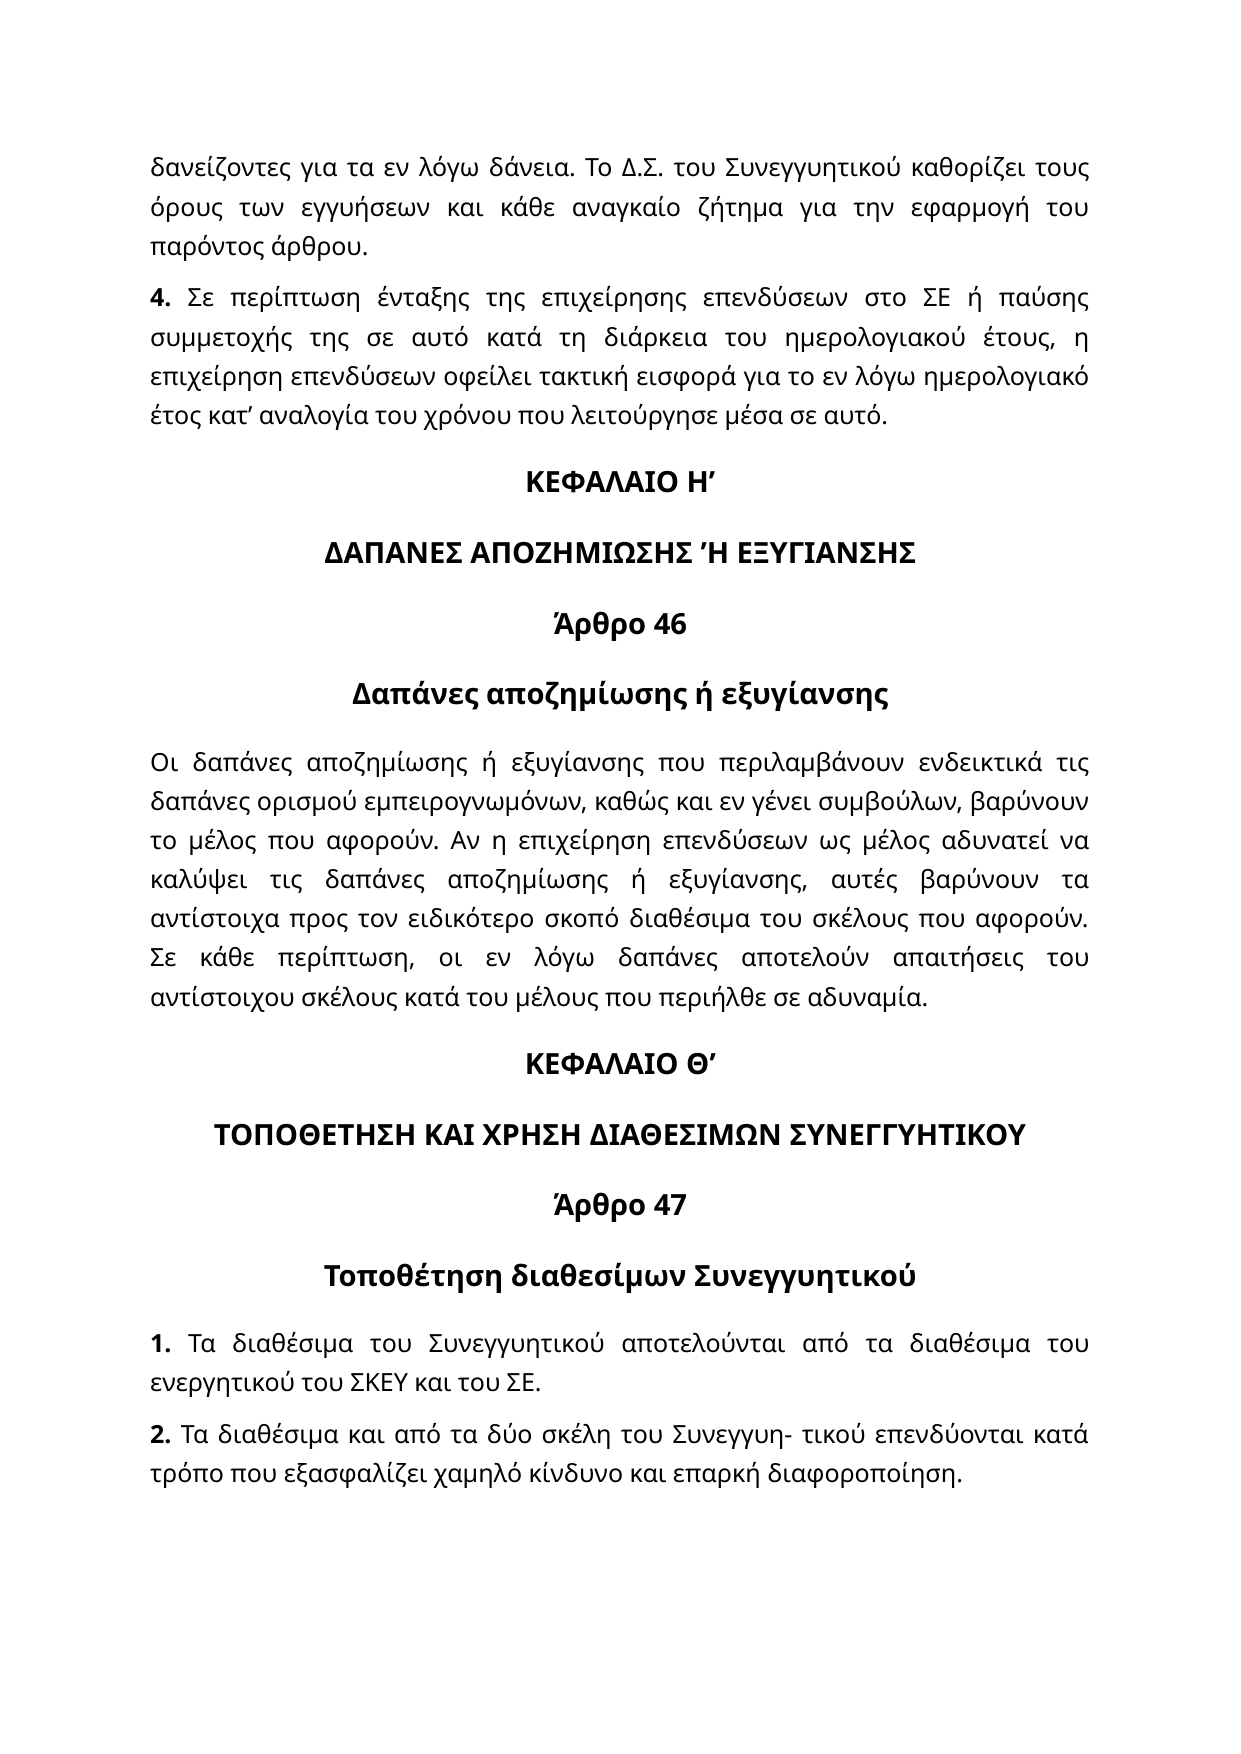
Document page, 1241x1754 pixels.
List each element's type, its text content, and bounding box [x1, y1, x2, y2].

subtitle Άρθρο 46 [150, 603, 1090, 643]
subtitle Τοποθέτηση διαθεσίμων Συνεγγυητικού [150, 1255, 1090, 1295]
text 1. Τα διαθέσιμα του Συνεγγυητικού αποτελούνται από τα διαθέσιμα του ενεργητικού του ΣΚΕΥ και του ΣΕ. [150, 1326, 1090, 1399]
subtitle ΚΕΦΑΛΑΙΟ Η’ [150, 462, 1090, 501]
text Οι δαπάνες αποζημίωσης ή εξυγίανσης που περιλαμβάνουν ενδεικτικά τις δαπάνες ορισμού εμπειρογνωμόνων, καθώς και εν γένει συμβούλων, βαρύνουν το μέλος που αφορούν. Αν η επιχείρηση επενδύσεων ως μέλος αδυνατεί να καλύψει τις δαπάνες αποζημίωσης ή εξυγίανσης, αυτές βαρύνουν τα αντίστοιχα προς τον ειδικότερο σκοπό διαθέσιμα του σκέλους που αφορούν. Σε κάθε περίπτωση, οι εν λόγω δαπάνες αποτελούν απαιτήσεις του αντίστοιχου σκέλους κατά του μέλους που περιήλθε σε αδυναμία. [150, 744, 1090, 1013]
subtitle ΤΟΠΟΘΕΤΗΣΗ ΚΑΙ ΧΡΗΣΗ ΔΙΑΘΕΣΙΜΩΝ ΣΥΝΕΓΓΥΗΤΙΚΟΥ [150, 1114, 1090, 1154]
text 4. Σε περίπτωση ένταξης της επιχείρησης επενδύσεων στο ΣΕ ή παύσης συμμετοχής της σε αυτό κατά τη διάρκεια του ημερολογιακού έτους, η επιχείρηση επενδύσεων οφείλει τακτική εισφορά για το εν λόγω ημερολογιακό έτος κατ’ αναλογία του χρόνου που λειτούργησε μέσα σε αυτό. [150, 280, 1090, 432]
subtitle Άρθρο 47 [150, 1184, 1090, 1224]
subtitle ΚΕΦΑΛΑΙΟ Θ’ [150, 1043, 1090, 1083]
text 2. Τα διαθέσιμα και από τα δύο σκέλη του Συνεγγυη- τικού επενδύονται κατά τρόπο που εξασφαλίζει χαμηλό κίνδυνο και επαρκή διαφοροποίηση. [150, 1417, 1090, 1490]
text δανείζοντες για τα εν λόγω δάνεια. Το Δ.Σ. του Συνεγγυητικού καθορίζει τους όρους των εγγυήσεων και κάθε αναγκαίο ζήτημα για την εφαρμογή του παρόντος άρθρου. [150, 150, 1090, 262]
subtitle ΔΑΠΑΝΕΣ ΑΠΟΖΗΜΙΩΣΗΣ ’Η ΕΞΥΓΙΑΝΣΗΣ [150, 532, 1090, 572]
subtitle Δαπάνες αποζημίωσης ή εξυγίανσης [150, 673, 1090, 713]
